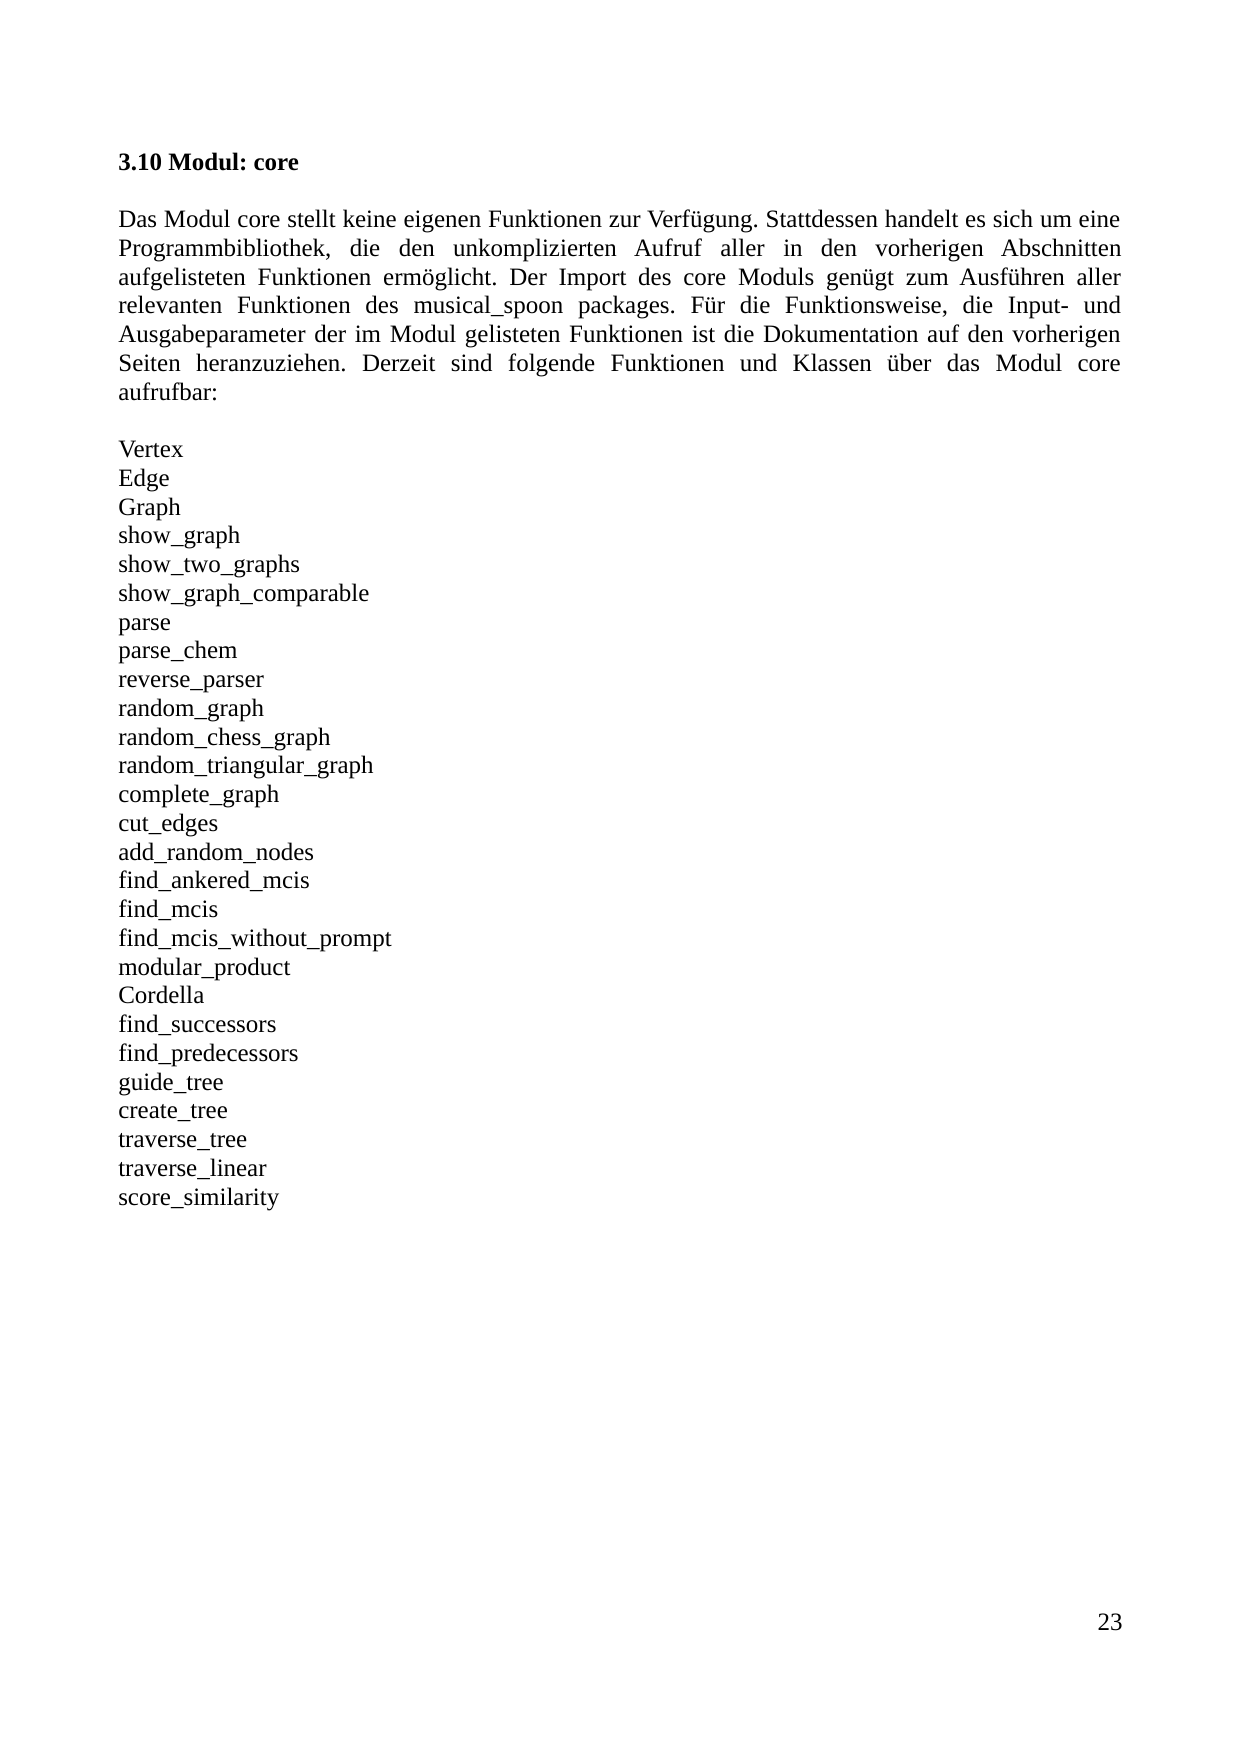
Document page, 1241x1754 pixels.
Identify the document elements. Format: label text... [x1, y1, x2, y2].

text modular_product [118, 952, 1122, 981]
text find_mcis [118, 894, 1122, 923]
text Edge [118, 463, 1122, 492]
text reverse_parser [118, 664, 1122, 693]
text 3.10 Modul: core [118, 147, 1122, 176]
text random_chess_graph [118, 722, 1122, 751]
text Vertex [118, 434, 1122, 463]
text guide_tree [118, 1067, 1122, 1096]
text parse [118, 607, 1122, 636]
text score_similarity [118, 1182, 1122, 1211]
text find_predecessors [118, 1038, 1122, 1067]
text parse_chem [118, 636, 1122, 664]
text Graph [118, 492, 1122, 521]
text find_ankered_mcis [118, 866, 1122, 894]
text random_triangular_graph [118, 751, 1122, 779]
text traverse_linear [118, 1153, 1122, 1182]
text find_mcis_without_prompt [118, 923, 1122, 952]
text show_two_graphs [118, 549, 1122, 578]
text traverse_tree [118, 1124, 1122, 1153]
text show_graph [118, 521, 1122, 549]
text complete_graph [118, 779, 1122, 808]
text add_random_nodes [118, 837, 1122, 866]
text Cordella [118, 981, 1122, 1009]
text Das Modul core stellt keine eigenen Funktionen zur Verfügung. Stattdessen handelt es sich um eine Programmbibliothek, die den unkomplizierten Aufruf aller in den vorherigen Abschnitten aufgelisteten Funktionen ermöglicht. Der Import des core Moduls genügt zum Ausführen aller relevanten Funktionen des musical_spoon packages. Für die Funktionsweise, die Input- und Ausgabeparameter der im Modul gelisteten Funktionen ist die Dokumentation auf den vorherigen Seiten heranzuziehen. Derzeit sind folgende Funktionen und Klassen über das Modul core aufrufbar: [118, 204, 1122, 406]
text find_successors [118, 1009, 1122, 1038]
text cut_edges [118, 808, 1122, 837]
text random_graph [118, 693, 1122, 722]
text create_tree [118, 1096, 1122, 1124]
text show_graph_comparable [118, 578, 1122, 607]
